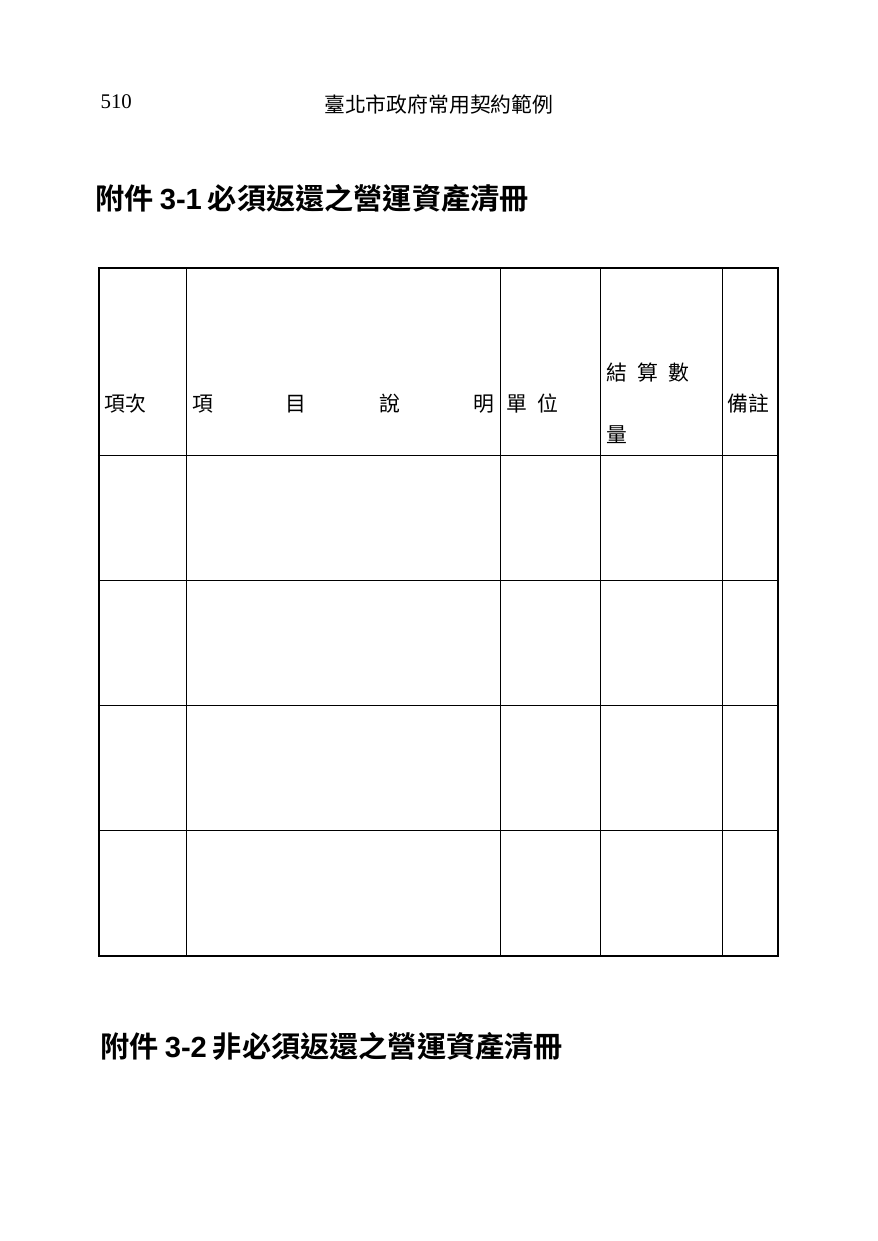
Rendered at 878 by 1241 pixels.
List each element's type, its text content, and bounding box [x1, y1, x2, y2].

table_cell [601, 456, 722, 579]
table_cell [501, 581, 600, 704]
table_cell [100, 456, 186, 579]
table_cell [723, 456, 777, 579]
table_header 項次 [100, 269, 186, 454]
table_cell [601, 581, 722, 704]
table_cell [100, 831, 186, 954]
table_cell [100, 706, 186, 829]
table_cell [187, 706, 500, 829]
table_header 單 位 [501, 269, 600, 454]
table_header 項 目 說 明 [187, 269, 500, 454]
table_cell [601, 706, 722, 829]
table_cell [100, 581, 186, 704]
table_cell [501, 706, 600, 829]
table_cell [187, 456, 500, 579]
table_cell [501, 456, 600, 579]
text 附件3-2非必須返還之營運資產清冊 [100, 1024, 777, 1066]
table_header 結 算 數 量 [601, 269, 722, 454]
table_header 備註 [723, 269, 777, 454]
table_cell [187, 581, 500, 704]
table_cell [601, 831, 722, 954]
text 附件3-1必須返還之營運資產清冊 [95, 176, 797, 218]
table_cell [501, 831, 600, 954]
table_cell [723, 831, 777, 954]
table_cell [723, 706, 777, 829]
table_cell [187, 831, 500, 954]
table_cell [723, 581, 777, 704]
